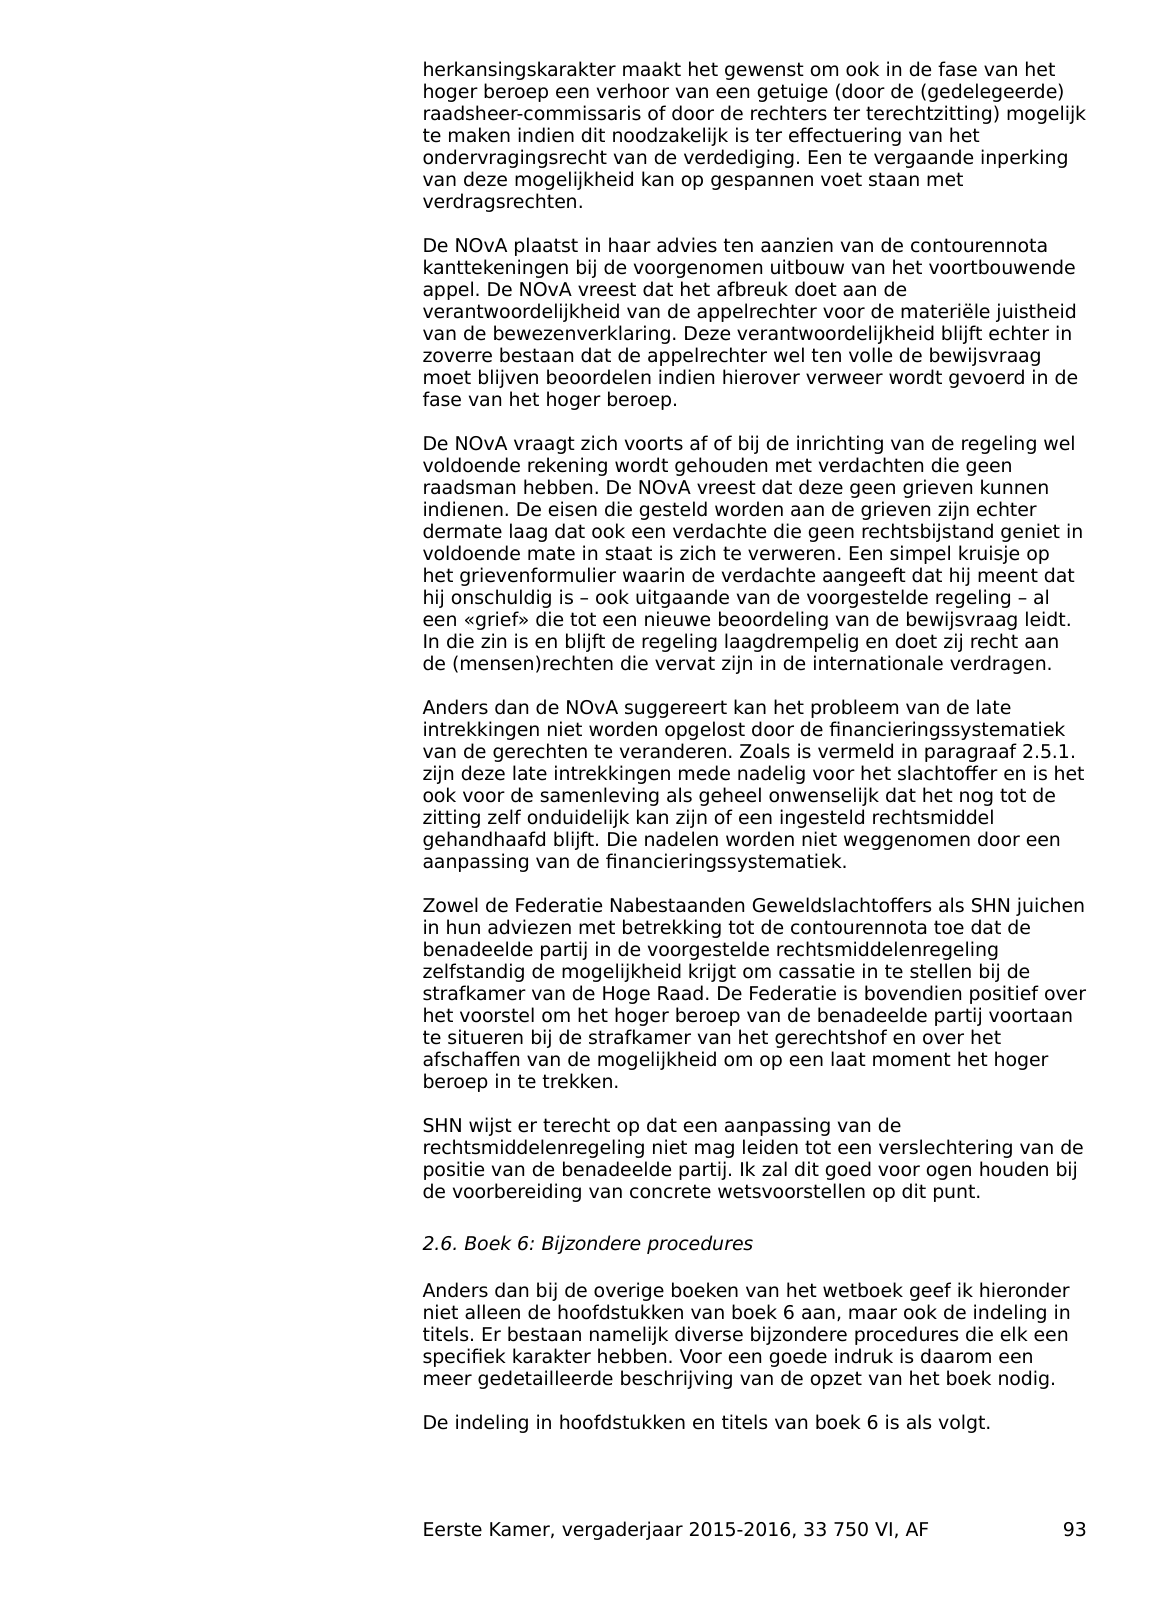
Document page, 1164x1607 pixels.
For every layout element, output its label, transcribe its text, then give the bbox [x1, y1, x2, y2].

text herkansingskarakter maakt het gewenst om ook in de fase van het hoger beroep een verhoor van een getuige (door de (gedelegeerde) raadsheer-commissaris of door de rechters ter terechtzitting) mogelijk te maken indien dit noodzakelijk is ter effectuering van het ondervragingsrecht van de verdediging. Een te vergaande inperking van deze mogelijkheid kan op gespannen voet staan met verdragsrechten. [422, 59, 1087, 213]
subtitle 2.6. Boek 6: Bijzondere procedures [422, 1233, 1087, 1255]
text De indeling in hoofdstukken en titels van boek 6 is als volgt. [422, 1412, 1087, 1434]
text De NOvA vraagt zich voorts af of bij de inrichting van de regeling wel voldoende rekening wordt gehouden met verdachten die geen raadsman hebben. De NOvA vreest dat deze geen grieven kunnen indienen. De eisen die gesteld worden aan de grieven zijn echter dermate laag dat ook een verdachte die geen rechtsbijstand geniet in voldoende mate in staat is zich te verweren. Een simpel kruisje op het grievenformulier waarin de verdachte aangeeft dat hij meent dat hij onschuldig is – ook uitgaande van de voorgestelde regeling – al een «grief» die tot een nieuwe beoordeling van de bewijsvraag leidt. In die zin is en blijft de regeling laagdrempelig en doet zij recht aan de (mensen)rechten die vervat zijn in de internationale verdragen. [422, 433, 1087, 675]
text Anders dan de NOvA suggereert kan het probleem van de late intrekkingen niet worden opgelost door de financieringssystematiek van de gerechten te veranderen. Zoals is vermeld in paragraaf 2.5.1. zijn deze late intrekkingen mede nadelig voor het slachtoffer en is het ook voor de samenleving als geheel onwenselijk dat het nog tot de zitting zelf onduidelijk kan zijn of een ingesteld rechtsmiddel gehandhaafd blijft. Die nadelen worden niet weggenomen door een aanpassing van de financieringssystematiek. [422, 697, 1087, 873]
text Zowel de Federatie Nabestaanden Geweldslachtoffers als SHN juichen in hun adviezen met betrekking tot de contourennota toe dat de benadeelde partij in de voorgestelde rechtsmiddelenregeling zelfstandig de mogelijkheid krijgt om cassatie in te stellen bij de strafkamer van de Hoge Raad. De Federatie is bovendien positief over het voorstel om het hoger beroep van de benadeelde partij voortaan te situeren bij de strafkamer van het gerechtshof en over het afschaffen van de mogelijkheid om op een laat moment het hoger beroep in te trekken. [422, 895, 1087, 1093]
text De NOvA plaatst in haar advies ten aanzien van de contourennota kanttekeningen bij de voorgenomen uitbouw van het voortbouwende appel. De NOvA vreest dat het afbreuk doet aan de verantwoordelijkheid van de appelrechter voor de materiële juistheid van de bewezenverklaring. Deze verantwoordelijkheid blijft echter in zoverre bestaan dat de appelrechter wel ten volle de bewijsvraag moet blijven beoordelen indien hierover verweer wordt gevoerd in de fase van het hoger beroep. [422, 235, 1087, 411]
text SHN wijst er terecht op dat een aanpassing van de rechtsmiddelenregeling niet mag leiden tot een verslechtering van de positie van de benadeelde partij. Ik zal dit goed voor ogen houden bij de voorbereiding van concrete wetsvoorstellen op dit punt. [422, 1115, 1087, 1203]
text Anders dan bij de overige boeken van het wetboek geef ik hieronder niet alleen de hoofdstukken van boek 6 aan, maar ook de indeling in titels. Er bestaan namelijk diverse bijzondere procedures die elk een specifiek karakter hebben. Voor een goede indruk is daarom een meer gedetailleerde beschrijving van de opzet van het boek nodig. [422, 1280, 1087, 1390]
